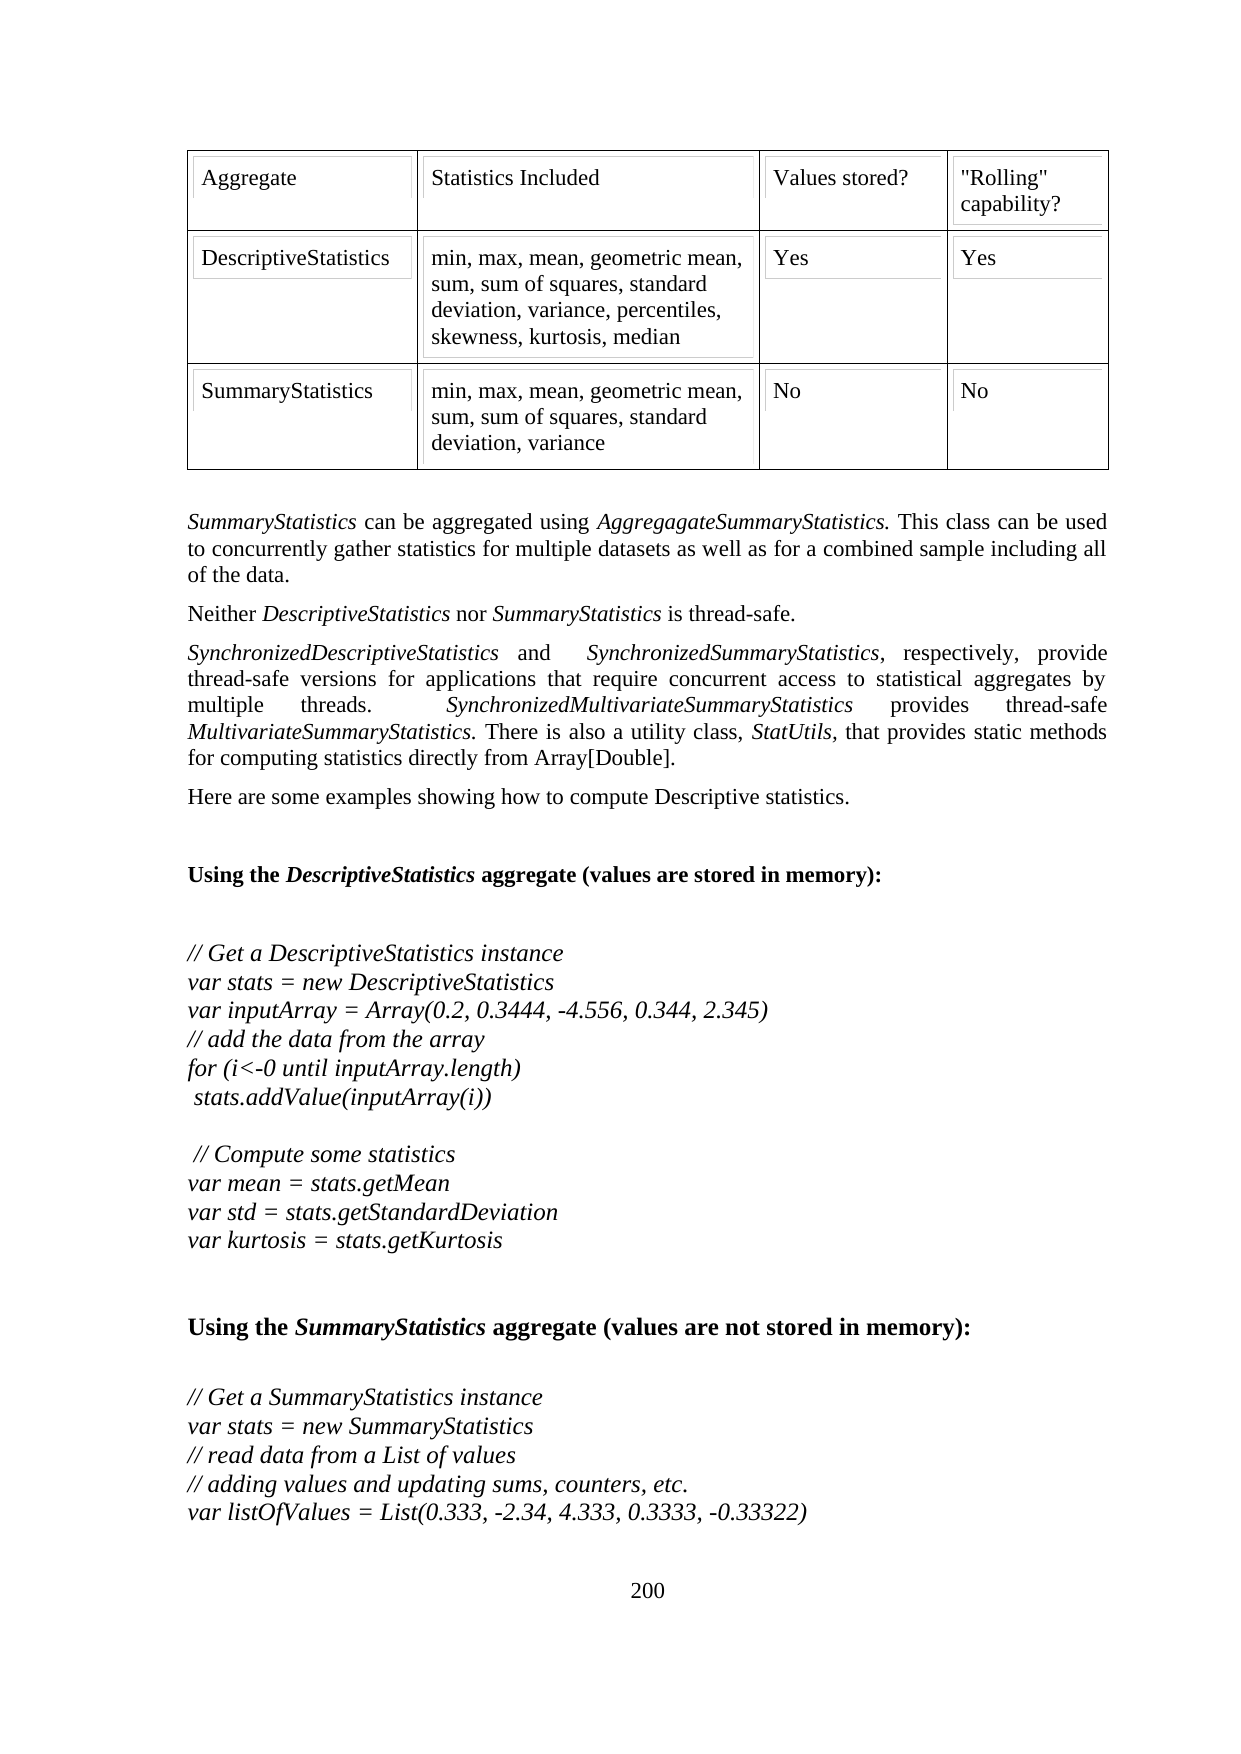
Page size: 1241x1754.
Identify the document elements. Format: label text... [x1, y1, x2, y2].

text var listOfValues = List(0.333, -2.34, 4.333, 0.3333, -0.33322) [187, 1497, 1108, 1526]
text SummaryStatistics can be aggregated using AggregagateSummaryStatistics. This class can be used to concurrently gather statistics for multiple datasets as well as for a combined sample including all of the data. [187, 508, 1108, 587]
text var std = stats.getStandardDeviation [187, 1197, 1108, 1226]
text for (i<-0 until inputArray.length) [187, 1053, 1108, 1082]
text // Compute some statistics [187, 1139, 1108, 1168]
text var inputArray = Array(0.2, 0.3444, -4.556, 0.344, 2.345) [187, 996, 1108, 1024]
table_cell Yes [760, 231, 947, 363]
text var mean = stats.getMean [187, 1168, 1108, 1197]
text stats.addValue(inputArray(i)) [187, 1082, 1108, 1111]
table_header Values stored? [760, 151, 947, 230]
table_header "Rolling" capability? [948, 151, 1108, 230]
text Here are some examples showing how to compute Descriptive statistics. [187, 783, 1108, 809]
text // add the data from the array [187, 1024, 1108, 1053]
table_cell SummaryStatistics [188, 364, 417, 469]
table_header Statistics Included [418, 151, 759, 230]
text // adding values and updating sums, counters, etc. [187, 1469, 1108, 1497]
text // Get a SummaryStatistics instance [187, 1382, 1108, 1411]
table_cell No [948, 364, 1108, 469]
text Using the DescriptiveStatistics aggregate (values are stored in memory): [187, 861, 1108, 887]
text Using the SummaryStatistics aggregate (values are not stored in memory): [187, 1312, 1108, 1341]
text Neither DescriptiveStatistics nor SummaryStatistics is thread-safe. [187, 600, 1108, 626]
text // Get a DescriptiveStatistics instance [187, 938, 1108, 967]
table_header Aggregate [188, 151, 417, 230]
text var stats = new DescriptiveStatistics [187, 967, 1108, 996]
text SynchronizedDescriptiveStatistics and SynchronizedSummaryStatistics, respectively, provide thread-safe versions for applications that require concurrent access to statistical aggregates by multiple threads. SynchronizedMultivariateSummaryStatistics provides thread-safe MultivariateSummaryStatistics. There is also a utility class, StatUtils, that provides static methods for computing statistics directly from Array[Double]. [187, 639, 1108, 771]
table_cell DescriptiveStatistics [188, 231, 417, 363]
table_cell min, max, mean, geometric mean, sum, sum of squares, standard deviation, variance, percentiles, skewness, kurtosis, median [418, 231, 759, 363]
table_cell No [760, 364, 947, 469]
text // read data from a List of values [187, 1440, 1108, 1469]
text var stats = new SummaryStatistics [187, 1411, 1108, 1440]
text var kurtosis = stats.getKurtosis [187, 1226, 1108, 1254]
table_cell min, max, mean, geometric mean, sum, sum of squares, standard deviation, variance [418, 364, 759, 469]
table_cell Yes [948, 231, 1108, 363]
